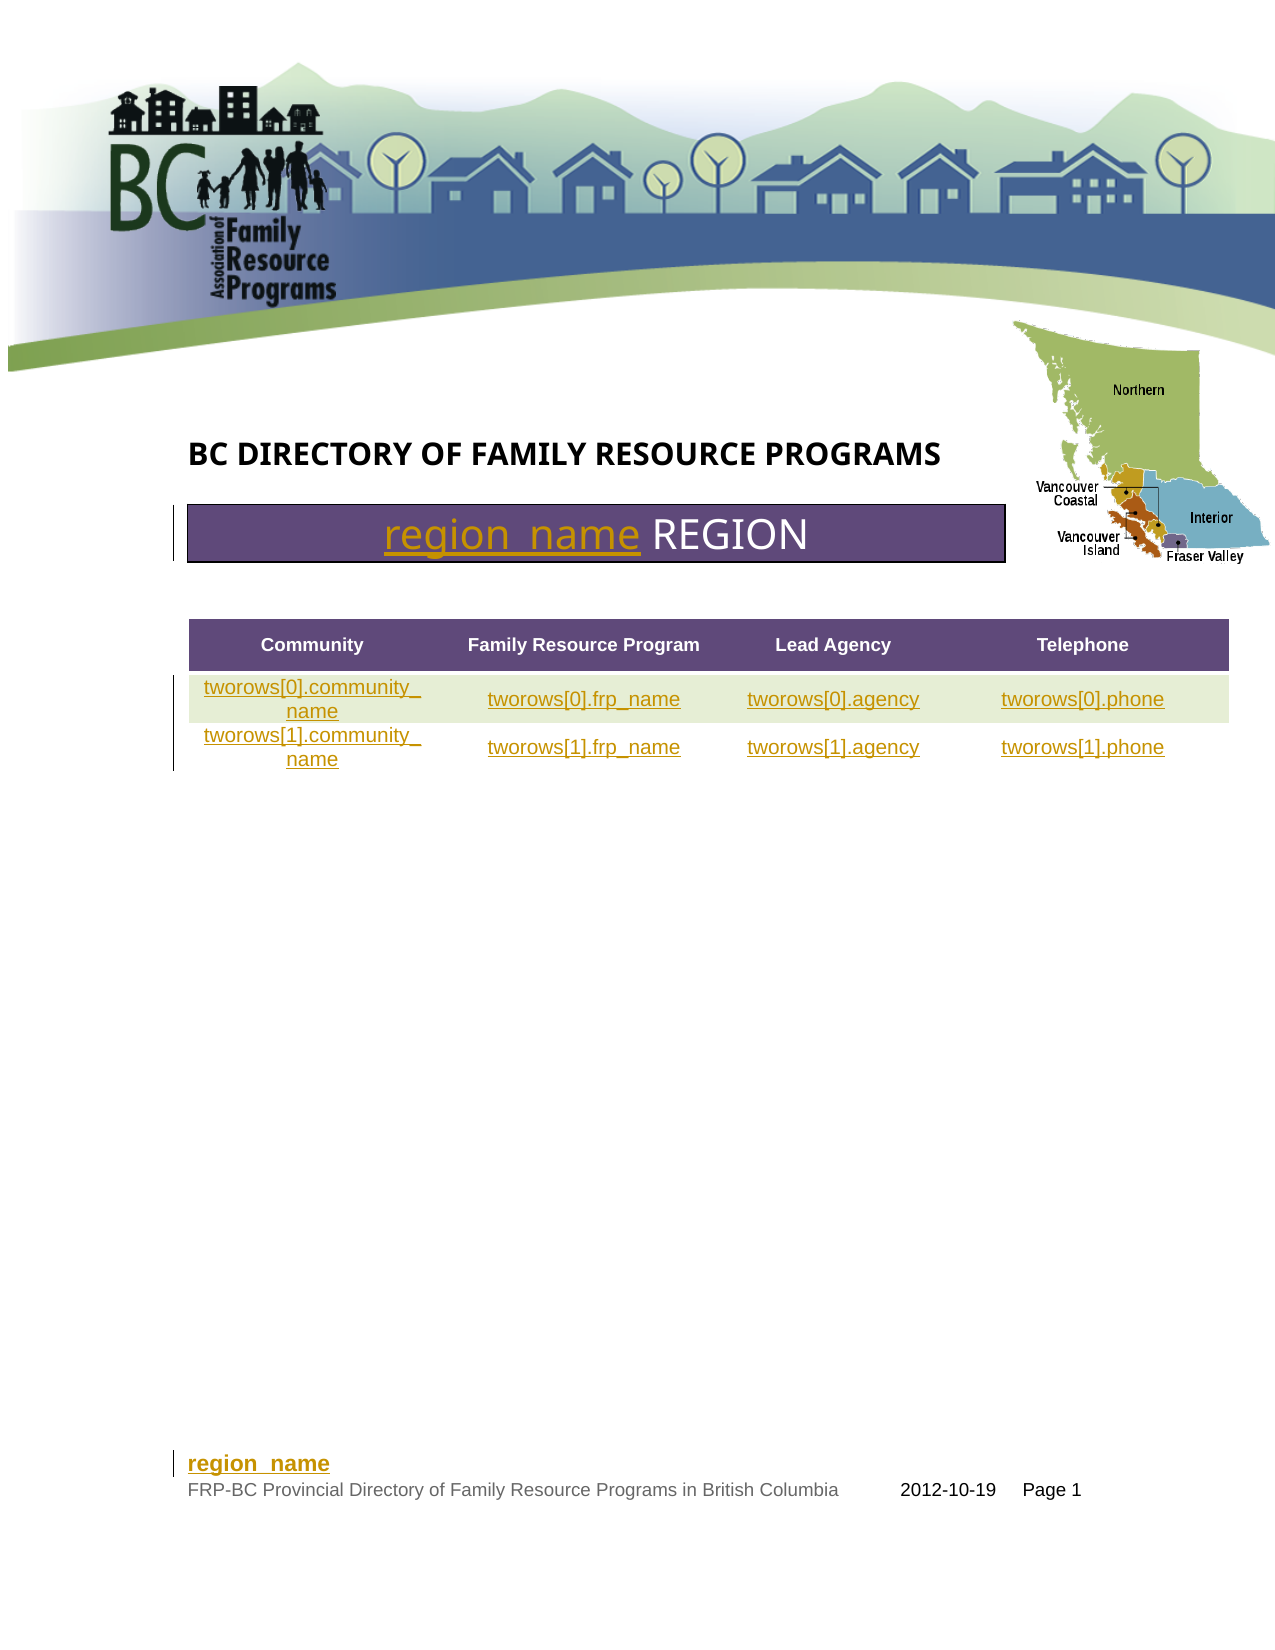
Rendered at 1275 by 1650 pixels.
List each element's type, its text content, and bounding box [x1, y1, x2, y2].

table_cell tworows[1].agency [731, 723, 936, 771]
table_cell tworows[1].phone [936, 723, 1229, 771]
table_cell tworows[1].frp_name [437, 723, 731, 771]
table_header Family Resource Program [437, 619, 731, 671]
table_header tworows[0].phone [936, 675, 1229, 723]
table_cell tworows[1].community_name [189, 723, 437, 771]
table_header Telephone [936, 619, 1229, 671]
table_header Community [189, 619, 437, 671]
table_header tworows[0].frp_name [437, 675, 731, 723]
text BC DIRECTORY OF FAMILY RESOURCE PROGRAMS [187, 432, 1004, 475]
table_header tworows[0].agency [731, 675, 936, 723]
table_header Lead Agency [731, 619, 936, 671]
picture [8, 39, 1275, 564]
table_header region_name REGION [188, 505, 1004, 561]
table_header tworows[0].community_name [189, 675, 437, 723]
